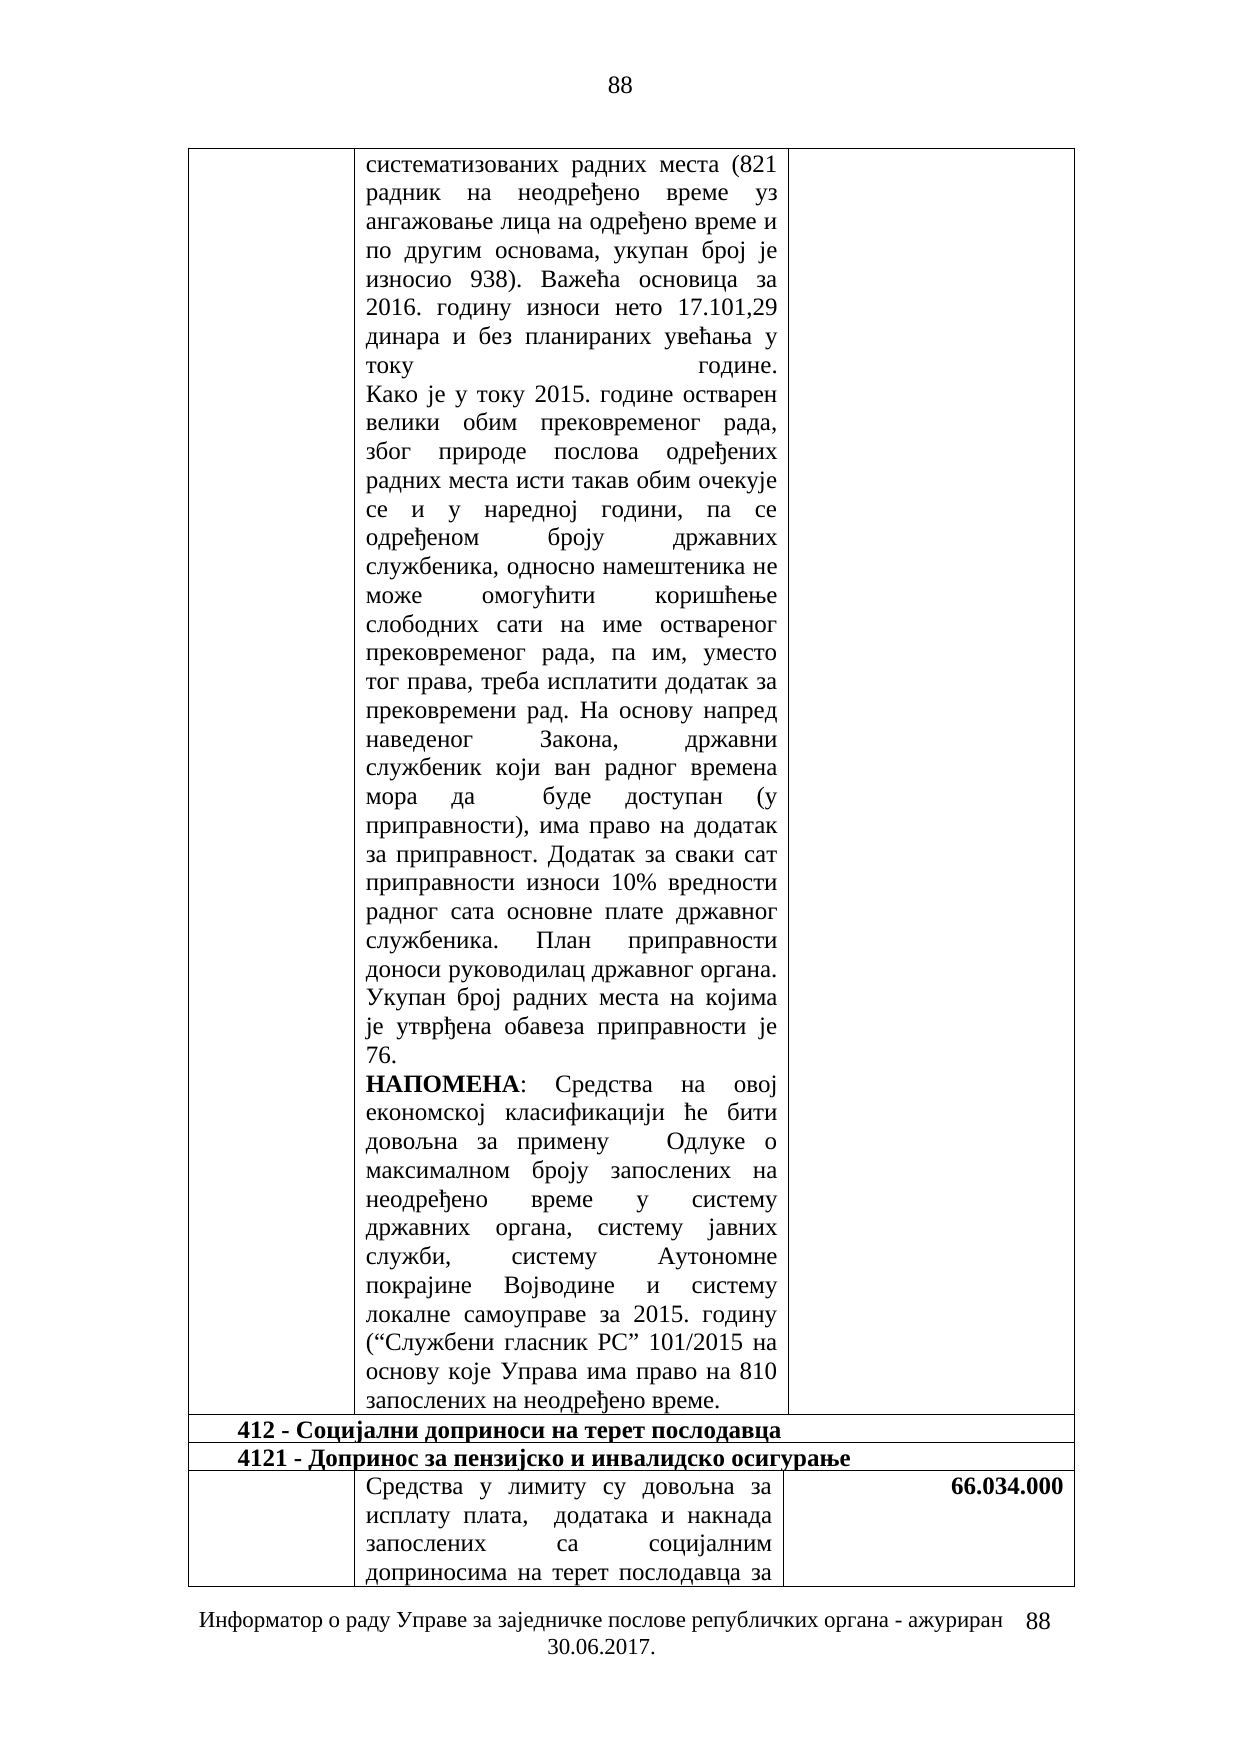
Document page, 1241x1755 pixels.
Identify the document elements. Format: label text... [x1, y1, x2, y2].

table_cell [789, 149, 1074, 1414]
table_cell [189, 1471, 354, 1586]
table_cell Средства у лимиту су довољна за исплату плата, додатака и накнада запослених са социјалним доприносима на терет послодавца за [355, 1471, 783, 1586]
table_cell 66.034.000 [784, 1471, 1074, 1586]
table_cell 412 - Социјални доприноси на терет послодавца [189, 1415, 1074, 1442]
table_cell [189, 149, 354, 1414]
table_cell систематизованих радних места (821 радник на неодређено време уз ангажовање лица на одређено време и по другим основама, укупан број је износио 938). Важећа основица за 2016. годину износи нето 17.101,29 динара и без планираних увећања у току године. Како је у току 2015. године остварен велики обим прековременог рада, због природе послова одређених радних места исти такав обим очекује се и у наредној години, па се одређеном броју државних службеника, односно намештеника не може омогућити коришћење слободних сати на име оствареног прековременог рада, па им, уместо тог права, треба исплатити додатак за прековремени рад. На основу напред наведеног Закона, државни службеник који ван радног времена мора да буде доступан (у приправности), има право на додатак за приправност. Додатак за сваки сат приправности износи 10% вредности радног сата основне плате државног службеника. План приправности доноси руководилац државног органа. Укупан број радних места на којима је утврђена обавеза приправности је 76. НАПОМЕНА: Средства на овој економској класификацији ће бити довољна за примену Одлуке о максималном броју запослених на неодређено време у систему државних органа, систему јавних служби, систему Аутономне покрајине Војводине и систему локалне самоуправе за 2015. годину (“Службени гласник РС” 101/2015 на основу које Управа има право на 810 запослених на неодређено време. [355, 149, 788, 1414]
table_cell 4121 - Допринос за пензијско и инвалидско осигурање [189, 1443, 1074, 1470]
